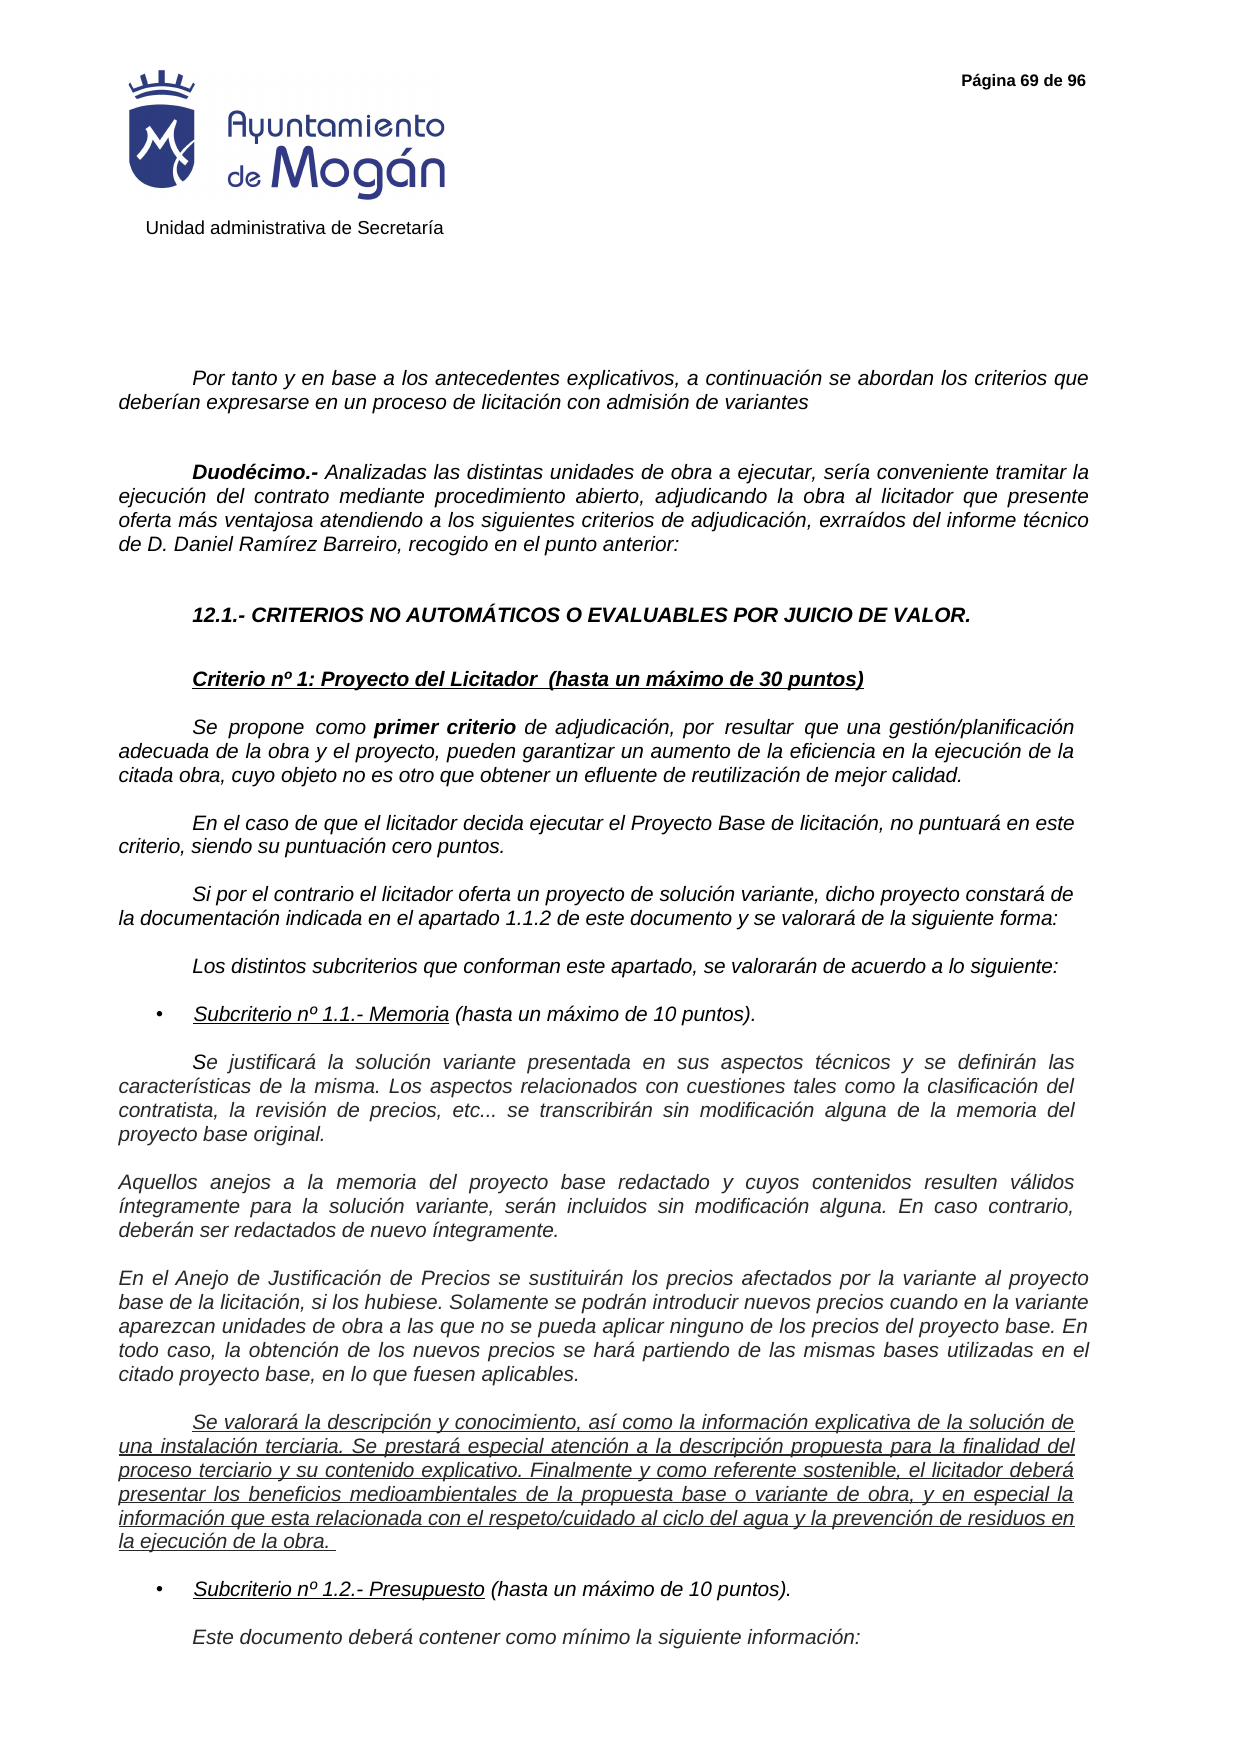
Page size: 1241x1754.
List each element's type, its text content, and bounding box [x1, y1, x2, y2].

list Subcriterio nº 1.2.- Presupuesto (hasta un máximo de 10 puntos). [156, 1577, 1092, 1601]
picture [128, 70, 445, 206]
text Se propone como primer criterio de adjudicación, por resultar que una gestión/planificación adecuada de la obra y el proyecto, pueden garantizar un aumento de la eficiencia en la ejecución de la citada obra, cuyo objeto no es otro que obtener un efluente de reutilización de mejor calidad. [118, 714, 1077, 786]
text Se valorará la descripción y conocimiento, así como la información explicativa de la solución de una instalación terciaria. Se prestará especial atención a la descripción propuesta para la finalidad del proceso terciario y su contenido explicativo. Finalmente y como referente sostenible, el licitador deberá presentar los beneficios medioambientales de la propuesta base o variante de obra, y en especial la información que esta relacionada con el respeto/cuidado al ciclo del agua y la prevención de residuos en la ejecución de la obra. [118, 1409, 1077, 1553]
text Los distintos subcriterios que conforman este apartado, se valorarán de acuerdo a lo siguiente: [118, 954, 1077, 978]
text En el Anejo de Justificación de Precios se sustituirán los precios afectados por la variante al proyecto base de la licitación, si los hubiese. Solamente se podrán introducir nuevos precios cuando en la variante aparezcan unidades de obra a las que no se pueda aplicar ninguno de los precios del proyecto base. En todo caso, la obtención de los nuevos precios se hará partiendo de las mismas bases utilizadas en el citado proyecto base, en lo que fuesen aplicables. [118, 1266, 1092, 1386]
text Aquellos anejos a la memoria del proyecto base redactado y cuyos contenidos resulten válidos íntegramente para la solución variante, serán incluidos sin modificación alguna. En caso contrario, deberán ser redactados de nuevo íntegramente. [118, 1170, 1077, 1242]
text Este documento deberá contener como mínimo la siguiente información: [118, 1625, 1092, 1649]
text Duodécimo.- Analizadas las distintas unidades de obra a ejecutar, sería conveniente tramitar la ejecución del contrato mediante procedimiento abierto, adjudicando la obra al licitador que presente oferta más ventajosa atendiendo a los siguientes criterios de adjudicación, exrraídos del informe técnico de D. Daniel Ramírez Barreiro, recogido en el punto anterior: [118, 460, 1092, 556]
text En el caso de que el licitador decida ejecutar el Proyecto Base de licitación, no puntuará en este criterio, siendo su puntuación cero puntos. [118, 810, 1077, 858]
text Por tanto y en base a los antecedentes explicativos, a continuación se abordan los criterios que deberían expresarse en un proceso de licitación con admisión de variantes [118, 366, 1092, 413]
text 12.1.- CRITERIOS NO AUTOMÁTICOS O EVALUABLES POR JUICIO DE VALOR. [118, 602, 1092, 626]
text Se justificará la solución variante presentada en sus aspectos técnicos y se definirán las características de la misma. Los aspectos relacionados con cuestiones tales como la clasificación del contratista, la revisión de precios, etc... se transcribirán sin modificación alguna de la memoria del proyecto base original. [118, 1050, 1077, 1146]
list Subcriterio nº 1.1.- Memoria (hasta un máximo de 10 puntos). [156, 1002, 1092, 1026]
text Si por el contrario el licitador oferta un proyecto de solución variante, dicho proyecto constará de la documentación indicada en el apartado 1.1.2 de este documento y se valorará de la siguiente forma: [118, 882, 1077, 930]
text Criterio nº 1: Proyecto del Licitador (hasta un máximo de 30 puntos) [118, 667, 1092, 691]
